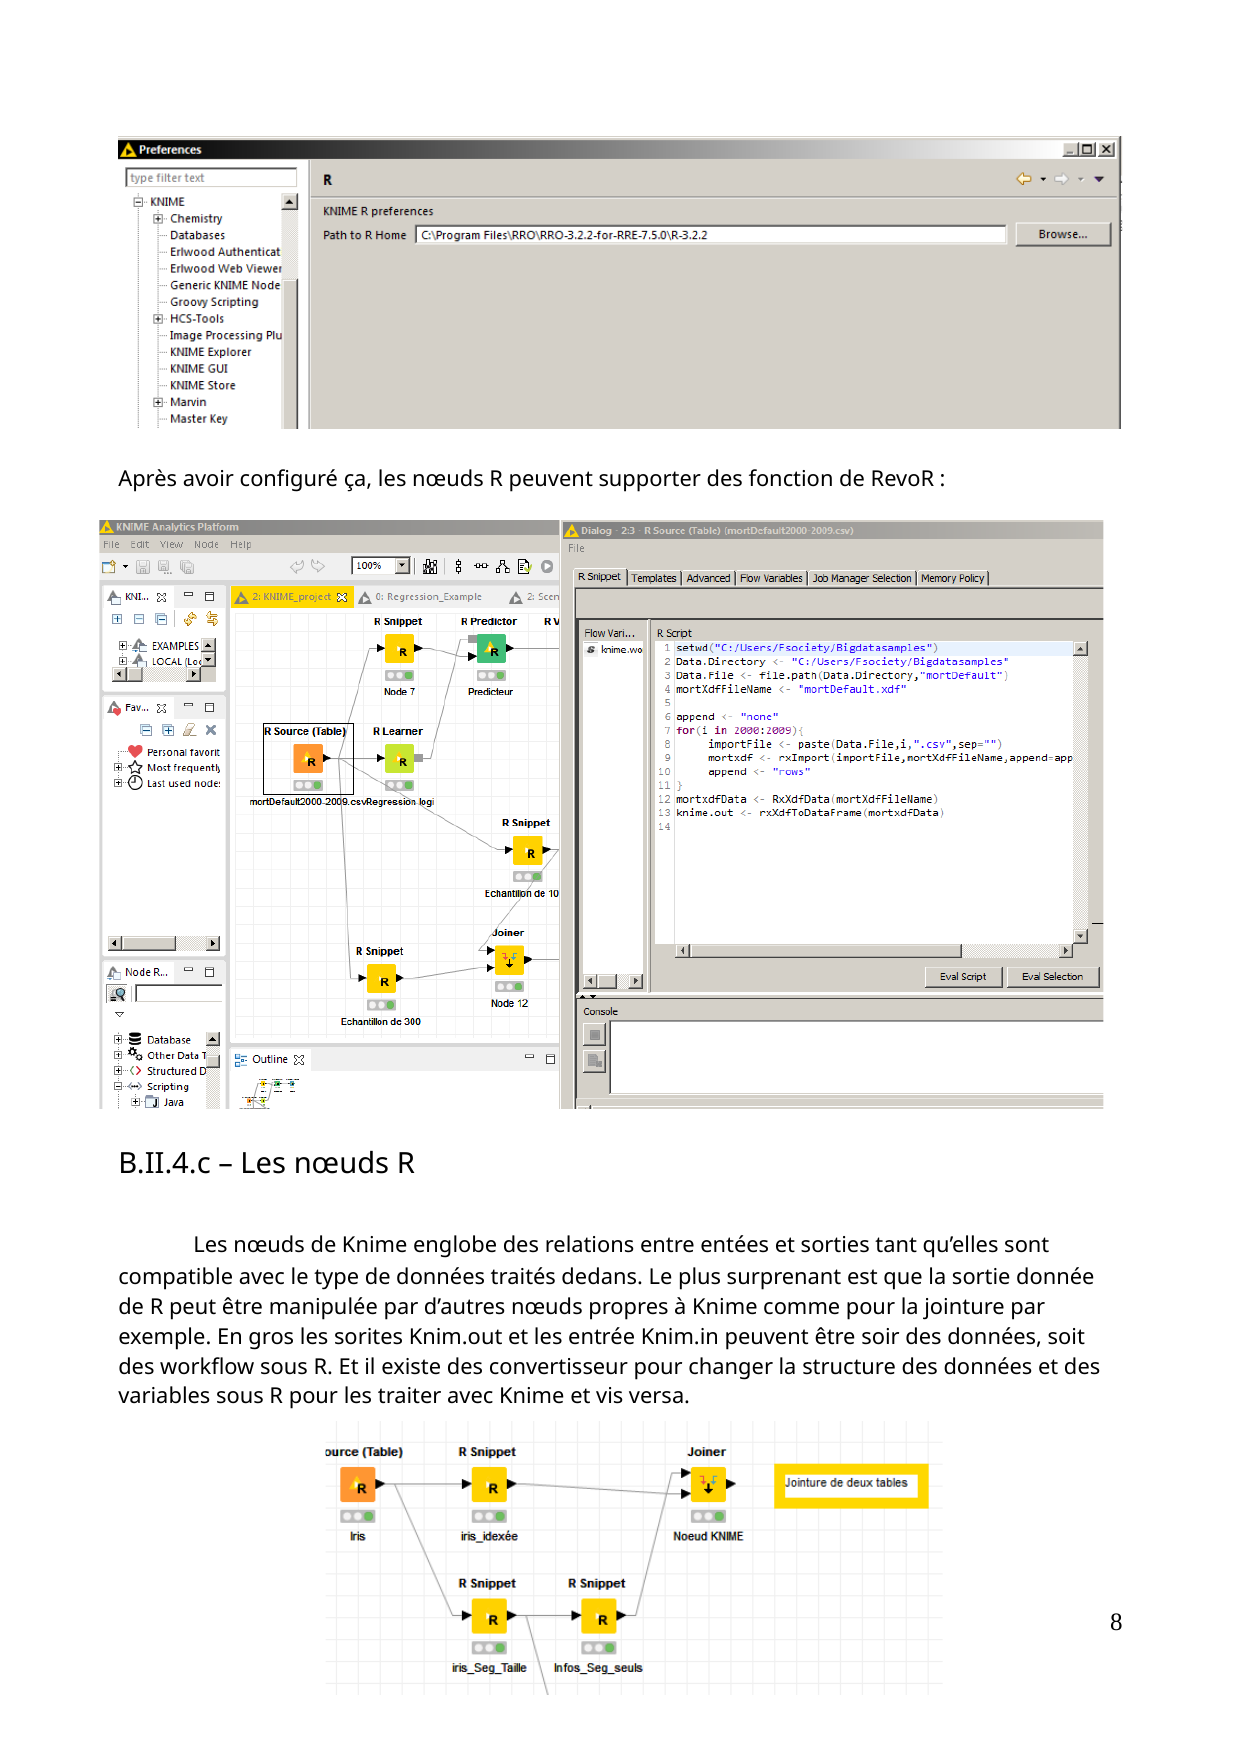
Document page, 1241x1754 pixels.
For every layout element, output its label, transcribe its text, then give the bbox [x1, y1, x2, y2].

text Les nœuds de Knime englobe des relations entre entées et sorties tant qu’elles sont compatible avec le type de données traités dedans. Le plus surprenant est que la sortie donnée de R peut être manipulée par d’autres nœuds propres à Knime comme pour la jointure par exemple. En gros les sorites Knim.out et les entrée Knim.in peuvent être soir des données, soit des workflow sous R. Et il existe des convertisseur pour changer la structure des données et des variables sous R pour les traiter avec Knime et vis versa. [118, 1222, 1122, 1410]
picture [325, 1421, 943, 1695]
picture [118, 136, 1123, 429]
text B.II.4.c – Les nœuds R [118, 1142, 1122, 1182]
picture [99, 520, 1104, 1109]
text Après avoir configuré ça, les nœuds R peuvent supporter des fonction de RevoR : [118, 463, 1122, 493]
